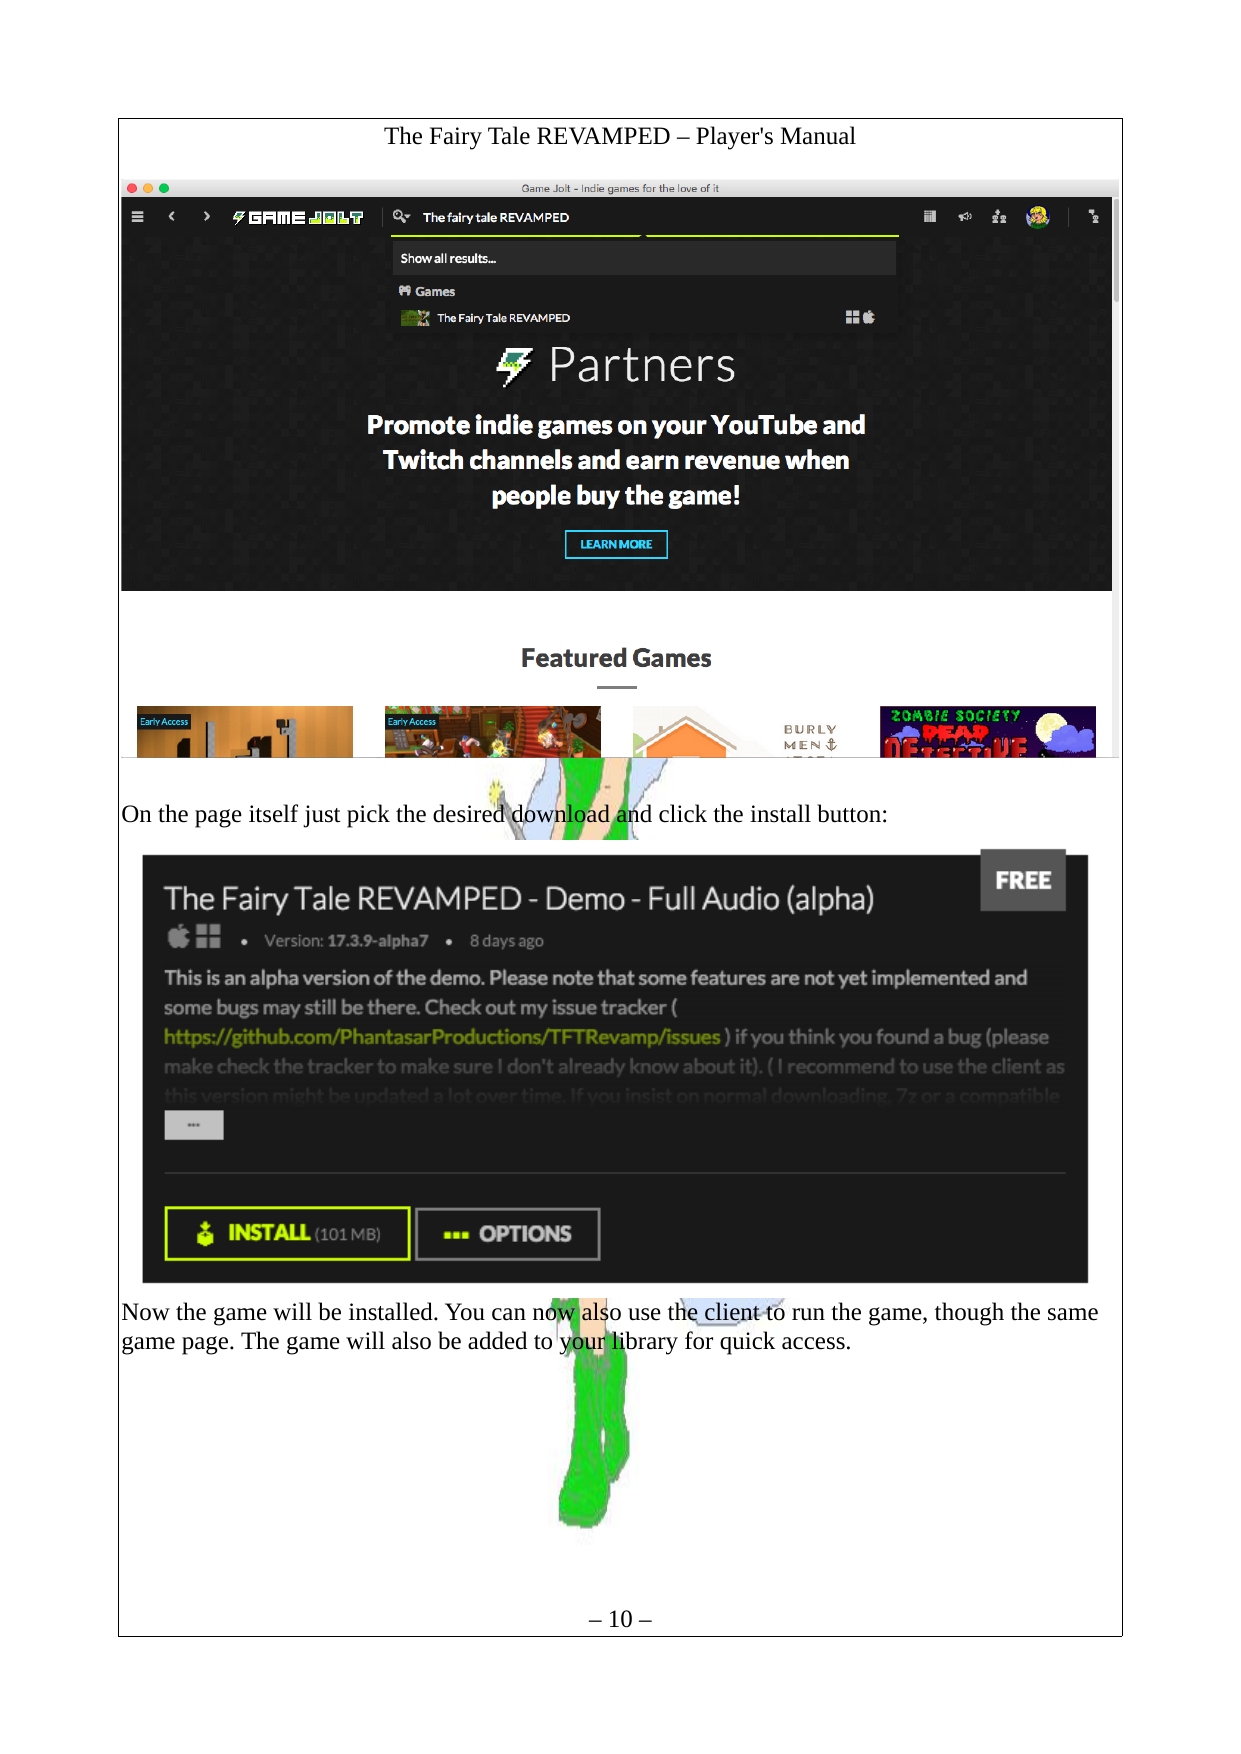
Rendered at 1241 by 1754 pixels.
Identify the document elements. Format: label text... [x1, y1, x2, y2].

picture [119, 119, 1122, 1636]
text On the page itself just pick the desired download and click the install button: [121, 799, 1119, 827]
text Now the game will be installed. You can now also use the client to run the game, though the same game page. The game will also be added to your library for quick access. [121, 840, 1119, 1355]
